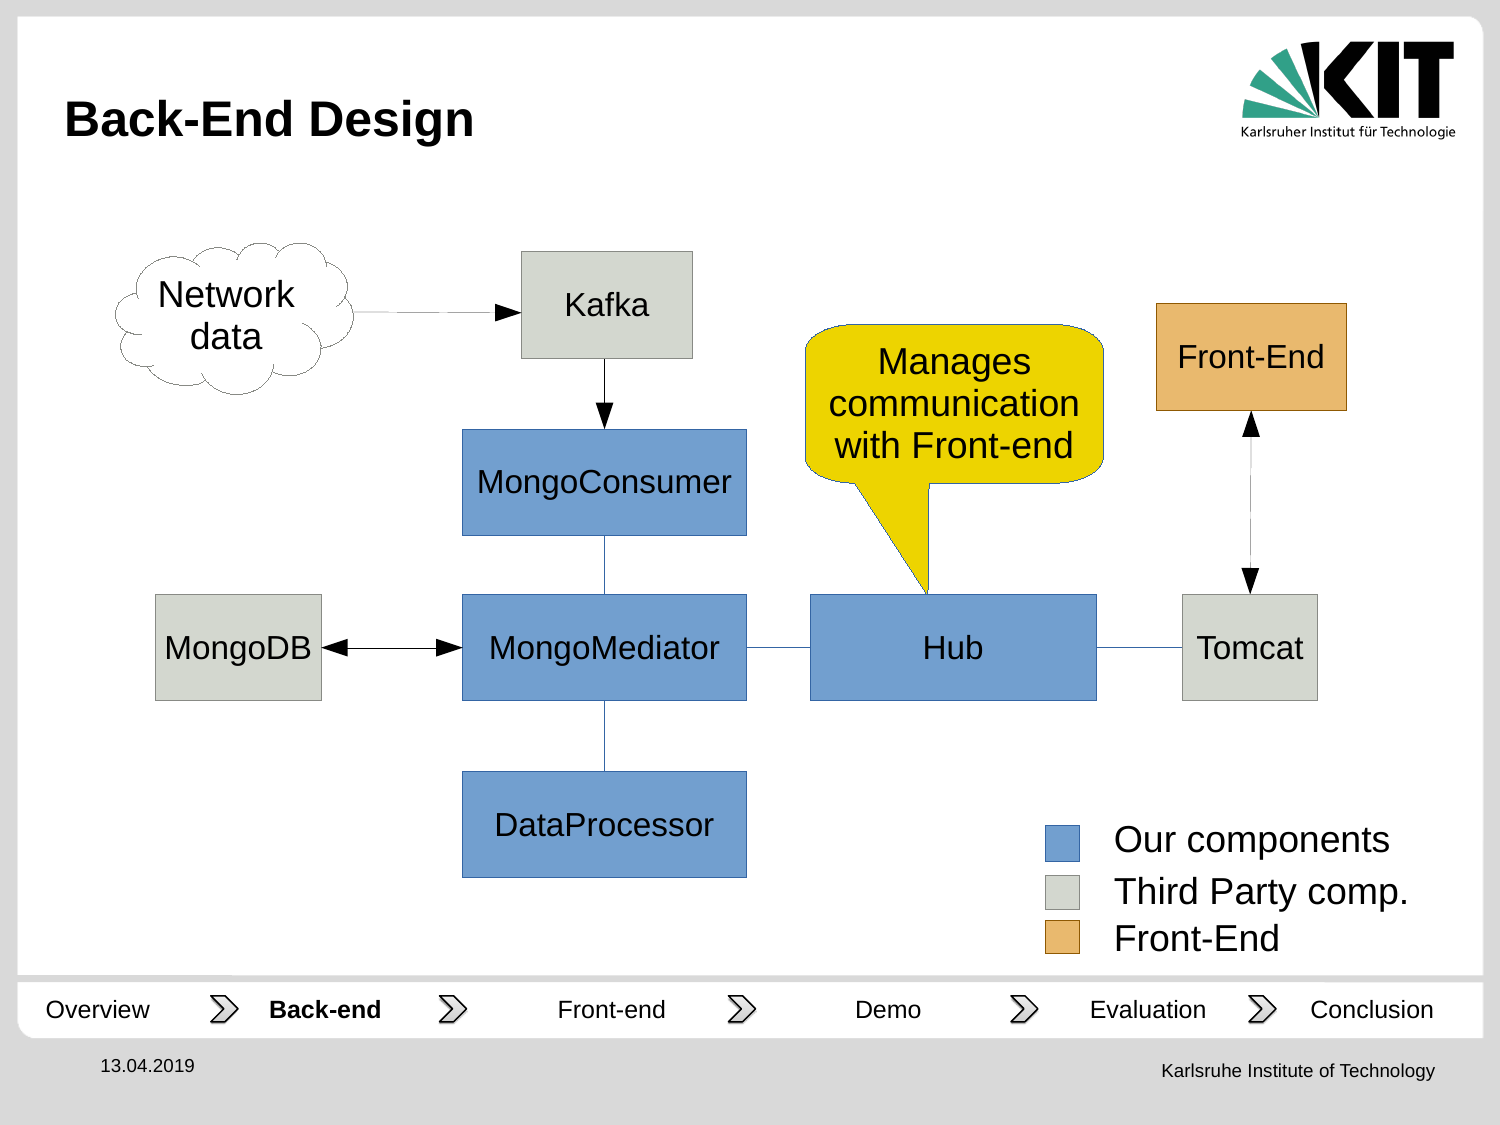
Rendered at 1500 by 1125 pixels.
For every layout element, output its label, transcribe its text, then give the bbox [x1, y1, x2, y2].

text_box Third Party comp. [1099, 863, 1425, 920]
text_box [1010, 995, 1038, 1022]
text_box MongoMediator [462, 594, 747, 701]
text_box [1045, 825, 1080, 862]
text_box Kafka [521, 251, 693, 359]
text_box Our components [1099, 810, 1406, 863]
text_box Demo [840, 986, 937, 1031]
text_box DataProcessor [462, 771, 747, 878]
text_box Manages communication with Front-end [805, 324, 1104, 594]
text_box Network data [115, 243, 354, 395]
text_box Tomcat [1182, 594, 1318, 701]
picture [0, 0, 1500, 1125]
text_box Hub [810, 594, 1097, 701]
text_box Evaluation [1075, 986, 1222, 1031]
text_box [210, 995, 238, 1022]
text_box Overview [30, 986, 194, 1031]
text_box Front-end [542, 986, 682, 1031]
text_box Front-End [1156, 303, 1347, 411]
text_box [1248, 995, 1277, 1022]
text_box MongoDB [155, 594, 322, 701]
text_box 13.04.2019 [100, 1053, 272, 1113]
text_box Front-End [1099, 910, 1296, 967]
text_box MongoConsumer [462, 429, 747, 536]
text_box [728, 995, 756, 1022]
text_box Conclusion [1295, 986, 1500, 1031]
text_box [1045, 920, 1080, 954]
text_box [439, 995, 467, 1022]
title Back-End Design [64, 54, 1198, 147]
text_box [1045, 875, 1080, 910]
text_box Back-end [254, 986, 418, 1031]
